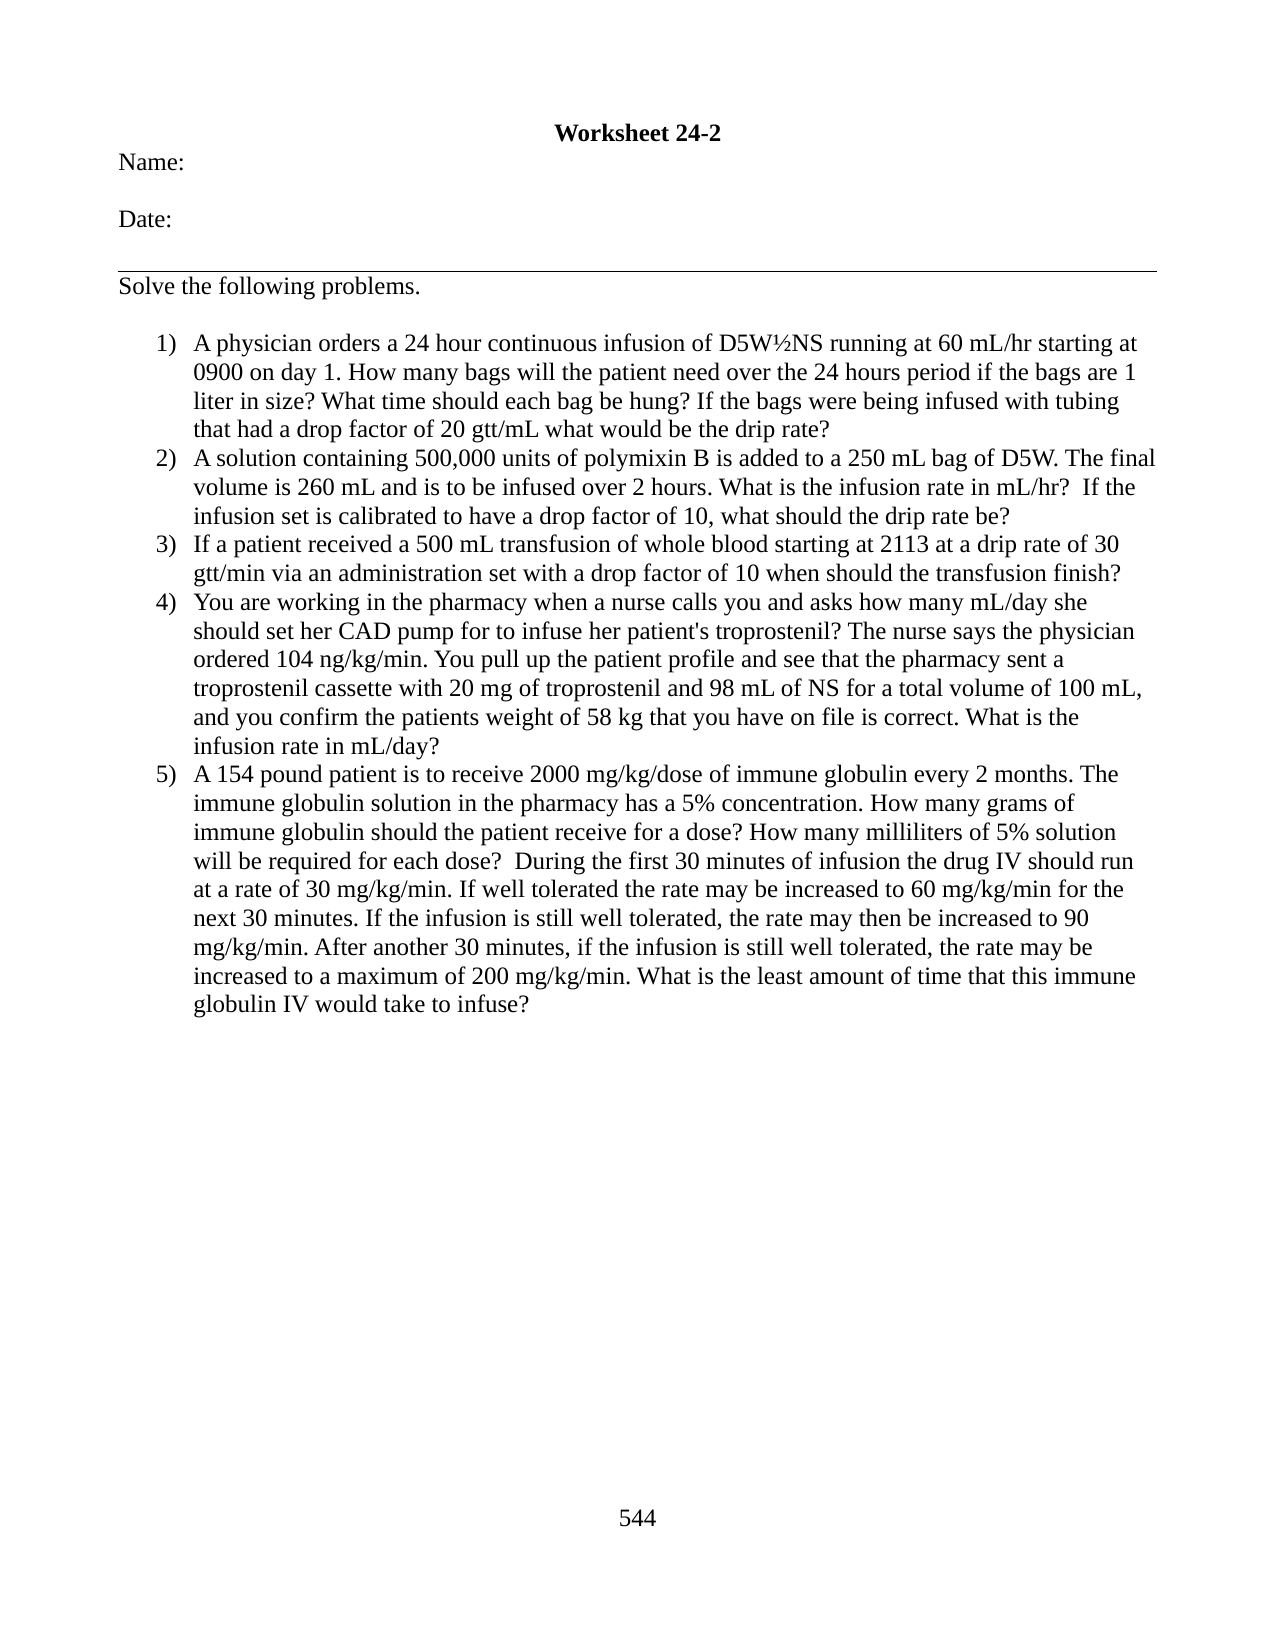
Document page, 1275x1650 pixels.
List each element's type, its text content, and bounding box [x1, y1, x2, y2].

list A solution containing 500,000 units of polymixin B is added to a 250 mL bag of D5W. The final volume is 260 mL and is to be infused over 2 hours. What is the infusion rate in mL/hr? If the infusion set is calibrated to have a drop factor of 10, what should the drip rate be? [156, 443, 1157, 529]
text Worksheet 24-2 [118, 118, 1157, 147]
text Solve the following problems. [118, 272, 1157, 299]
text Date: [118, 204, 1157, 233]
list A physician orders a 24 hour continuous infusion of D5W½NS running at 60 mL/hr starting at 0900 on day 1. How many bags will the patient need over the 24 hours period if the bags are 1 liter in size? What time should each bag be hung? If the bags were being infused with tubing that had a drop factor of 20 gtt/mL what would be the drip rate? [156, 328, 1157, 443]
list You are working in the pharmacy when a nurse calls you and asks how many mL/day she should set her CAD pump for to infuse her patient's troprostenil? The nurse says the physician ordered 104 ng/kg/min. You pull up the patient profile and see that the pharmacy sent a troprostenil cassette with 20 mg of troprostenil and 98 mL of NS for a total volume of 100 mL, and you confirm the patients weight of 58 kg that you have on file is correct. What is the infusion rate in mL/day? [156, 587, 1157, 759]
text Name: [118, 147, 1157, 176]
list A 154 pound patient is to receive 2000 mg/kg/dose of immune globulin every 2 months. The immune globulin solution in the pharmacy has a 5% concentration. How many grams of immune globulin should the patient receive for a dose? How many milliliters of 5% solution will be required for each dose? During the first 30 minutes of infusion the drug IV should run at a rate of 30 mg/kg/min. If well tolerated the rate may be increased to 60 mg/kg/min for the next 30 minutes. If the infusion is still well tolerated, the rate may then be increased to 90 mg/kg/min. After another 30 minutes, if the infusion is still well tolerated, the rate may be increased to a maximum of 200 mg/kg/min. What is the least amount of time that this immune globulin IV would take to infuse? [156, 759, 1157, 1018]
list If a patient received a 500 mL transfusion of whole blood starting at 2113 at a drip rate of 30 gtt/min via an administration set with a drop factor of 10 when should the transfusion finish? [156, 529, 1157, 587]
